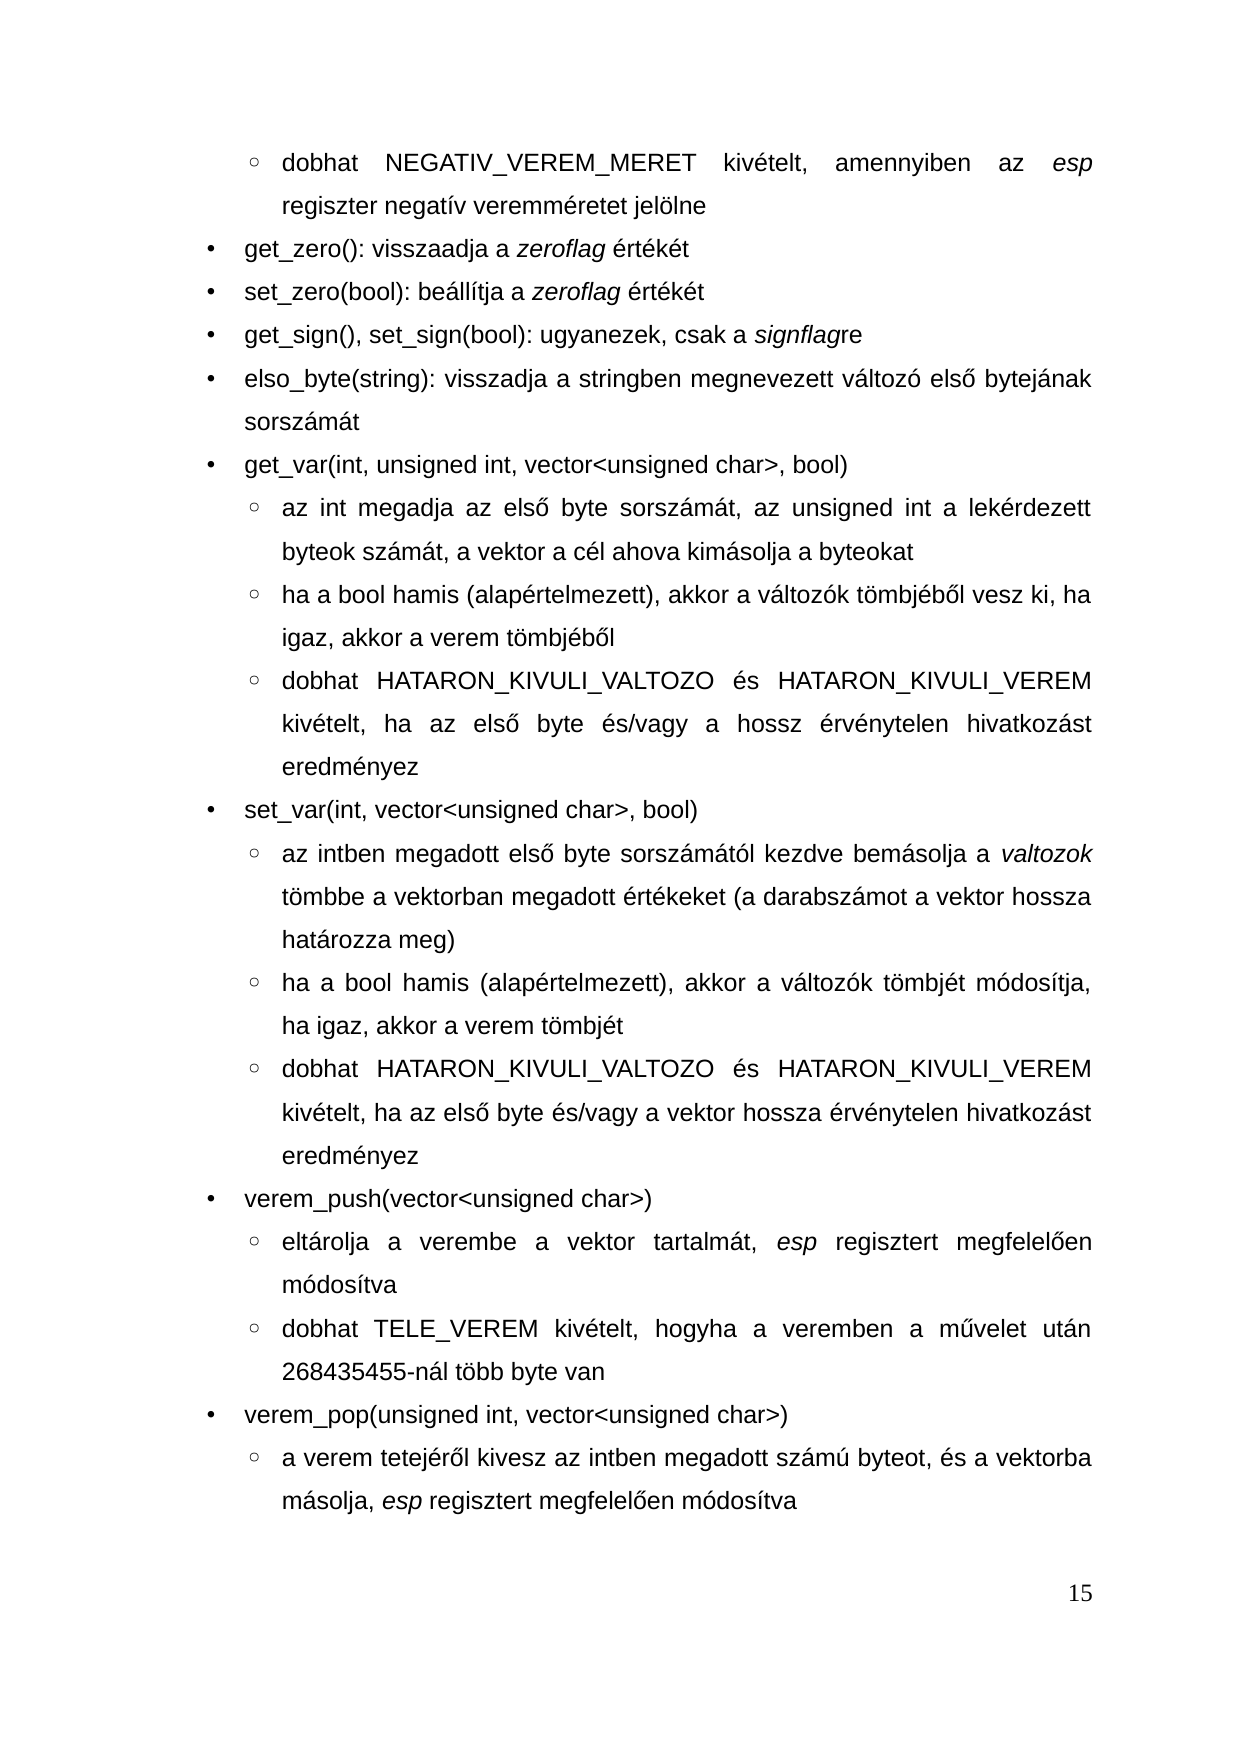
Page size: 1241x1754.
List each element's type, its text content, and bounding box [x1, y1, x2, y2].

list elso_byte(string): visszadja a stringben megnevezett változó első bytejának sorszámát [207, 364, 1093, 436]
list az int megadja az első byte sorszámát, az unsigned int a lekérdezett byteok számát, a vektor a cél ahova kimásolja a byteokat [244, 493, 1093, 565]
list get_sign(), set_sign(bool): ugyanezek, csak a signflagre [207, 320, 1093, 349]
list az intben megadott első byte sorszámától kezdve bemásolja a valtozok tömbbe a vektorban megadott értékeket (a darabszámot a vektor hossza határozza meg) [244, 839, 1093, 954]
list dobhat TELE_VEREM kivételt, hogyha a veremben a művelet után 268435455-nál több byte van [244, 1313, 1093, 1386]
list ha a bool hamis (alapértelmezett), akkor a változók tömbjét módosítja, ha igaz, akkor a verem tömbjét [244, 968, 1093, 1040]
list get_zero(): visszaadja a zeroflag értékét [207, 234, 1093, 263]
list dobhat HATARON_KIVULI_VALTOZO és HATARON_KIVULI_VEREM kivételt, ha az első byte és/vagy a hossz érvénytelen hivatkozást eredményez [244, 666, 1093, 781]
list get_var(int, unsigned int, vector<unsigned char>, bool) [207, 450, 1093, 479]
list verem_pop(unsigned int, vector<unsigned char>) [207, 1400, 1093, 1429]
list dobhat HATARON_KIVULI_VALTOZO és HATARON_KIVULI_VEREM kivételt, ha az első byte és/vagy a vektor hossza érvénytelen hivatkozást eredményez [244, 1054, 1093, 1169]
list ha a bool hamis (alapértelmezett), akkor a változók tömbjéből vesz ki, ha igaz, akkor a verem tömbjéből [244, 579, 1093, 652]
list eltárolja a verembe a vektor tartalmát, esp regisztert megfelelően módosítva [244, 1227, 1093, 1299]
list dobhat NEGATIV_VEREM_MERET kivételt, amennyiben az esp regiszter negatív veremméretet jelölne [244, 148, 1093, 219]
list set_var(int, vector<unsigned char>, bool) [207, 795, 1093, 824]
list verem_push(vector<unsigned char>) [207, 1184, 1093, 1213]
list set_zero(bool): beállítja a zeroflag értékét [207, 277, 1093, 306]
list a verem tetejéről kivesz az intben megadott számú byteot, és a vektorba másolja, esp regisztert megfelelően módosítva [244, 1443, 1093, 1515]
